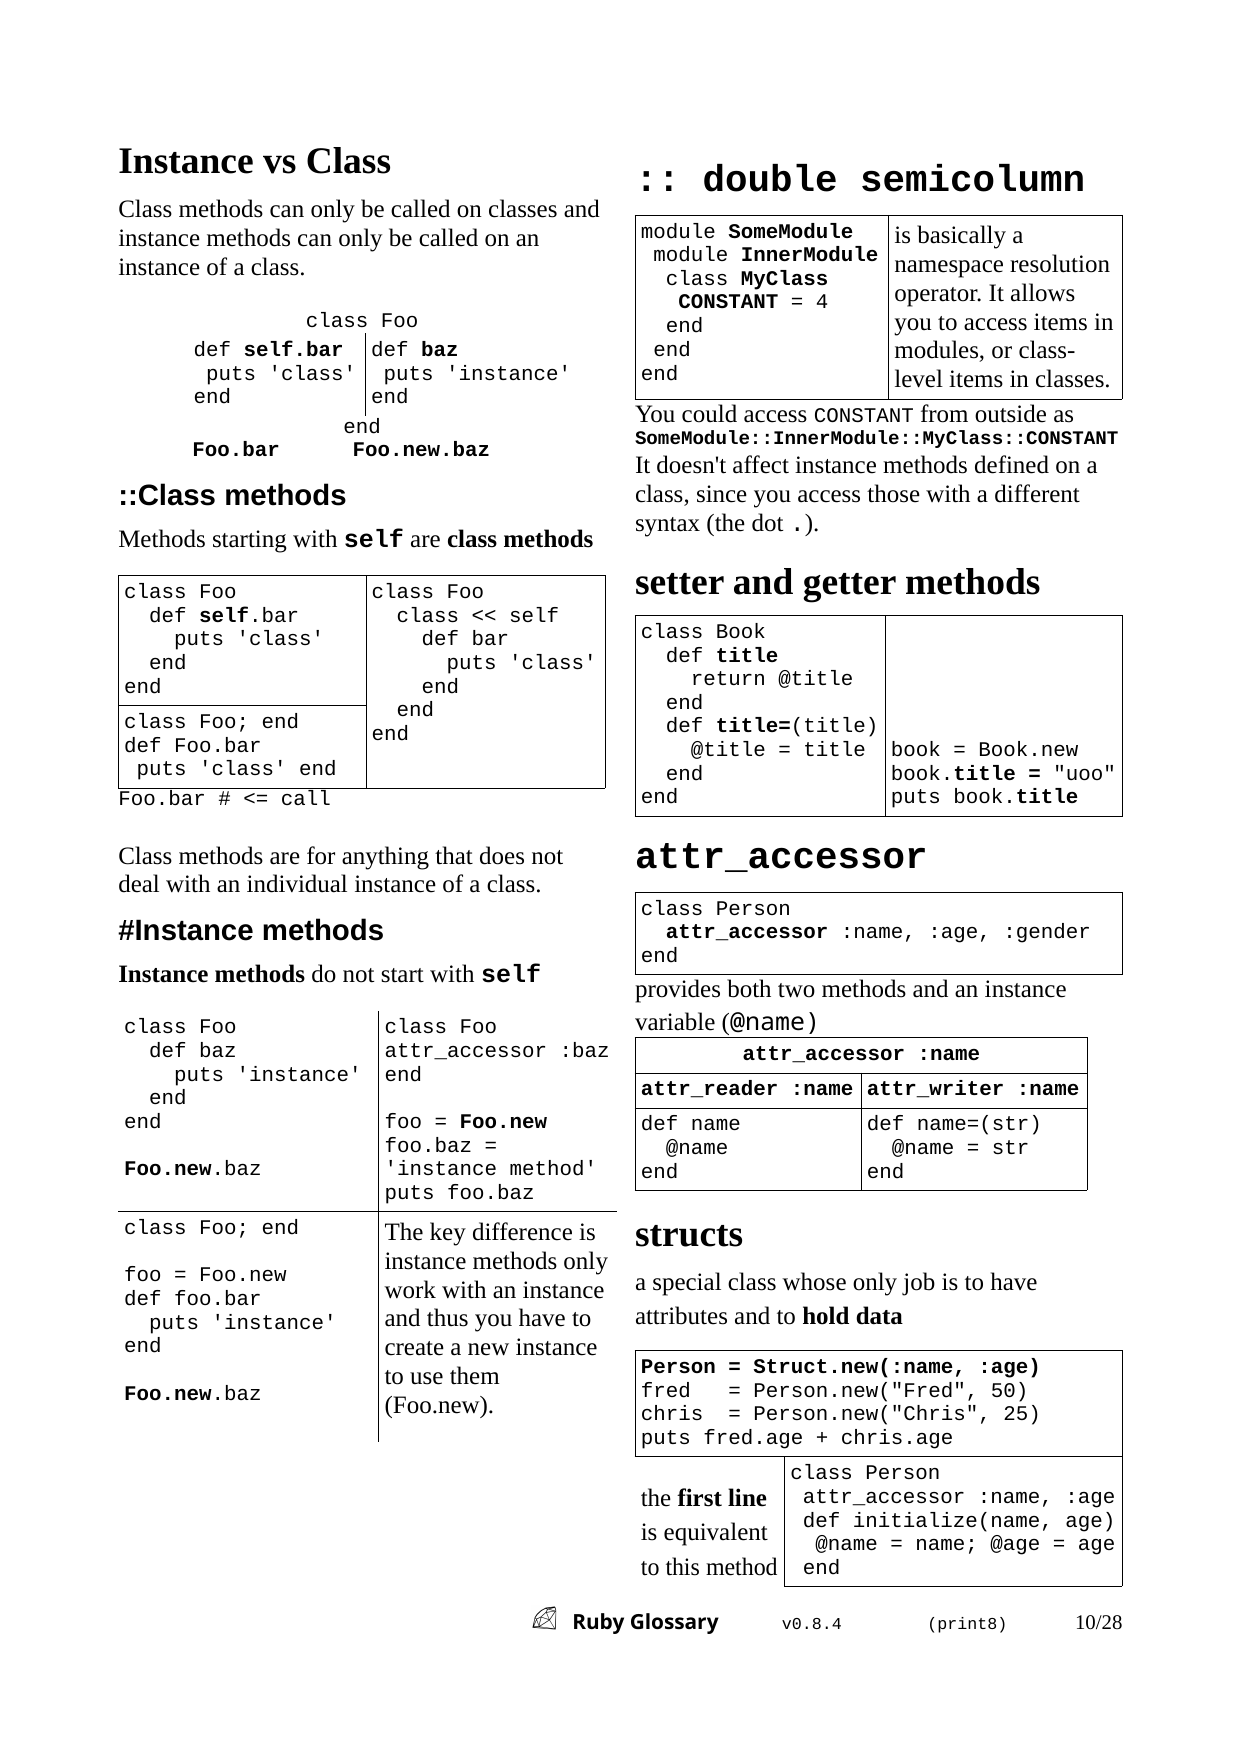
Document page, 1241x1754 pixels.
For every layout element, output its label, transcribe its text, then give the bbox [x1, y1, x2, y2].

table_header is basically a namespace resolution operator. It allows you to access items in modules, or class-level items in classes. [889, 216, 1122, 399]
subtitle :: double semicolumn [635, 160, 1122, 202]
text Instance methods do not start with self [118, 959, 605, 990]
text It doesn't affect instance methods defined on a class, since you access those with a different syntax (the dot .). [635, 450, 1122, 539]
picture [530, 1605, 557, 1630]
subtitle #Instance methods [118, 913, 605, 947]
table_header attr_accessor :name [636, 1038, 1087, 1072]
table_cell attr_writer :name [862, 1074, 1087, 1108]
text Class methods are for anything that does not deal with an individual instance of a class. [118, 841, 605, 898]
table_header class Book def title return @title end def title=(title) @title = title end end [636, 616, 885, 816]
text Foo.bar # <= call [118, 789, 605, 811]
subtitle ::Class methods [118, 477, 605, 511]
table_header class Person attr_accessor :name, :age def initialize(name, age) @name = name; @age = age end [785, 1457, 1122, 1586]
table_header class Foo class << self def bar puts 'class' end end end [367, 576, 605, 788]
subtitle setter and getter methods [635, 559, 1122, 603]
table_header module SomeModule module InnerModule class MyClass CONSTANT = 4 end end end [636, 216, 888, 399]
text Class methods can only be called on classes and instance methods can only be called on an instance of a class. [118, 194, 605, 281]
table_header class Foo def baz puts 'instance' end end Foo.new.baz [118, 1011, 378, 1211]
table_header def baz puts 'instance' end [366, 333, 620, 416]
text provides both two methods and an instance variable (@name) [635, 975, 1122, 1037]
table_header Person = Struct.new(:name, :age) fred = Person.new("Fred", 50) chris = Person.new("Chris", 25) puts fred.age + chris.age [636, 1351, 1122, 1456]
text SomeModule::InnerModule::MyClass::CONSTANT [635, 428, 1122, 450]
table_cell class Foo; end def Foo.bar puts 'class' end [119, 706, 366, 788]
table_cell def name=(str) @name = str end [862, 1109, 1087, 1190]
table_header def self.bar puts 'class' end [188, 333, 365, 416]
subtitle Instance vs Class [118, 139, 605, 182]
table_header class Foo def self.bar puts 'class' end end [119, 576, 366, 705]
table_cell attr_reader :name [636, 1074, 861, 1108]
subtitle attr_accessor [635, 837, 1122, 879]
subtitle structs [635, 1211, 1122, 1254]
text You could access CONSTANT from outside as [635, 400, 1122, 428]
table_header class Foo attr_accessor :baz end foo = Foo.new foo.baz = 'instance method' puts foo.baz [379, 1011, 617, 1211]
table_cell class Foo; end foo = Foo.new def foo.bar puts 'instance' end Foo.new.baz [118, 1212, 378, 1442]
text a special class whose only job is to have attributes and to hold data [635, 1267, 1122, 1330]
table_cell def name @name end [636, 1109, 861, 1190]
text end [118, 416, 605, 439]
text Methods starting with self are class methods [118, 524, 605, 554]
table_header the first line is equivalent to this method [635, 1457, 784, 1586]
table_cell The key difference is instance methods only work with an instance and thus you have to create a new instance to use them (Foo.new). [379, 1212, 617, 1442]
text Foo.bar Foo.new.baz [118, 439, 605, 463]
text class Foo [118, 309, 605, 333]
table_header book = Book.new book.title = "uoo" puts book.title [886, 616, 1122, 816]
table_header class Person attr_accessor :name, :age, :gender end [636, 893, 1122, 974]
